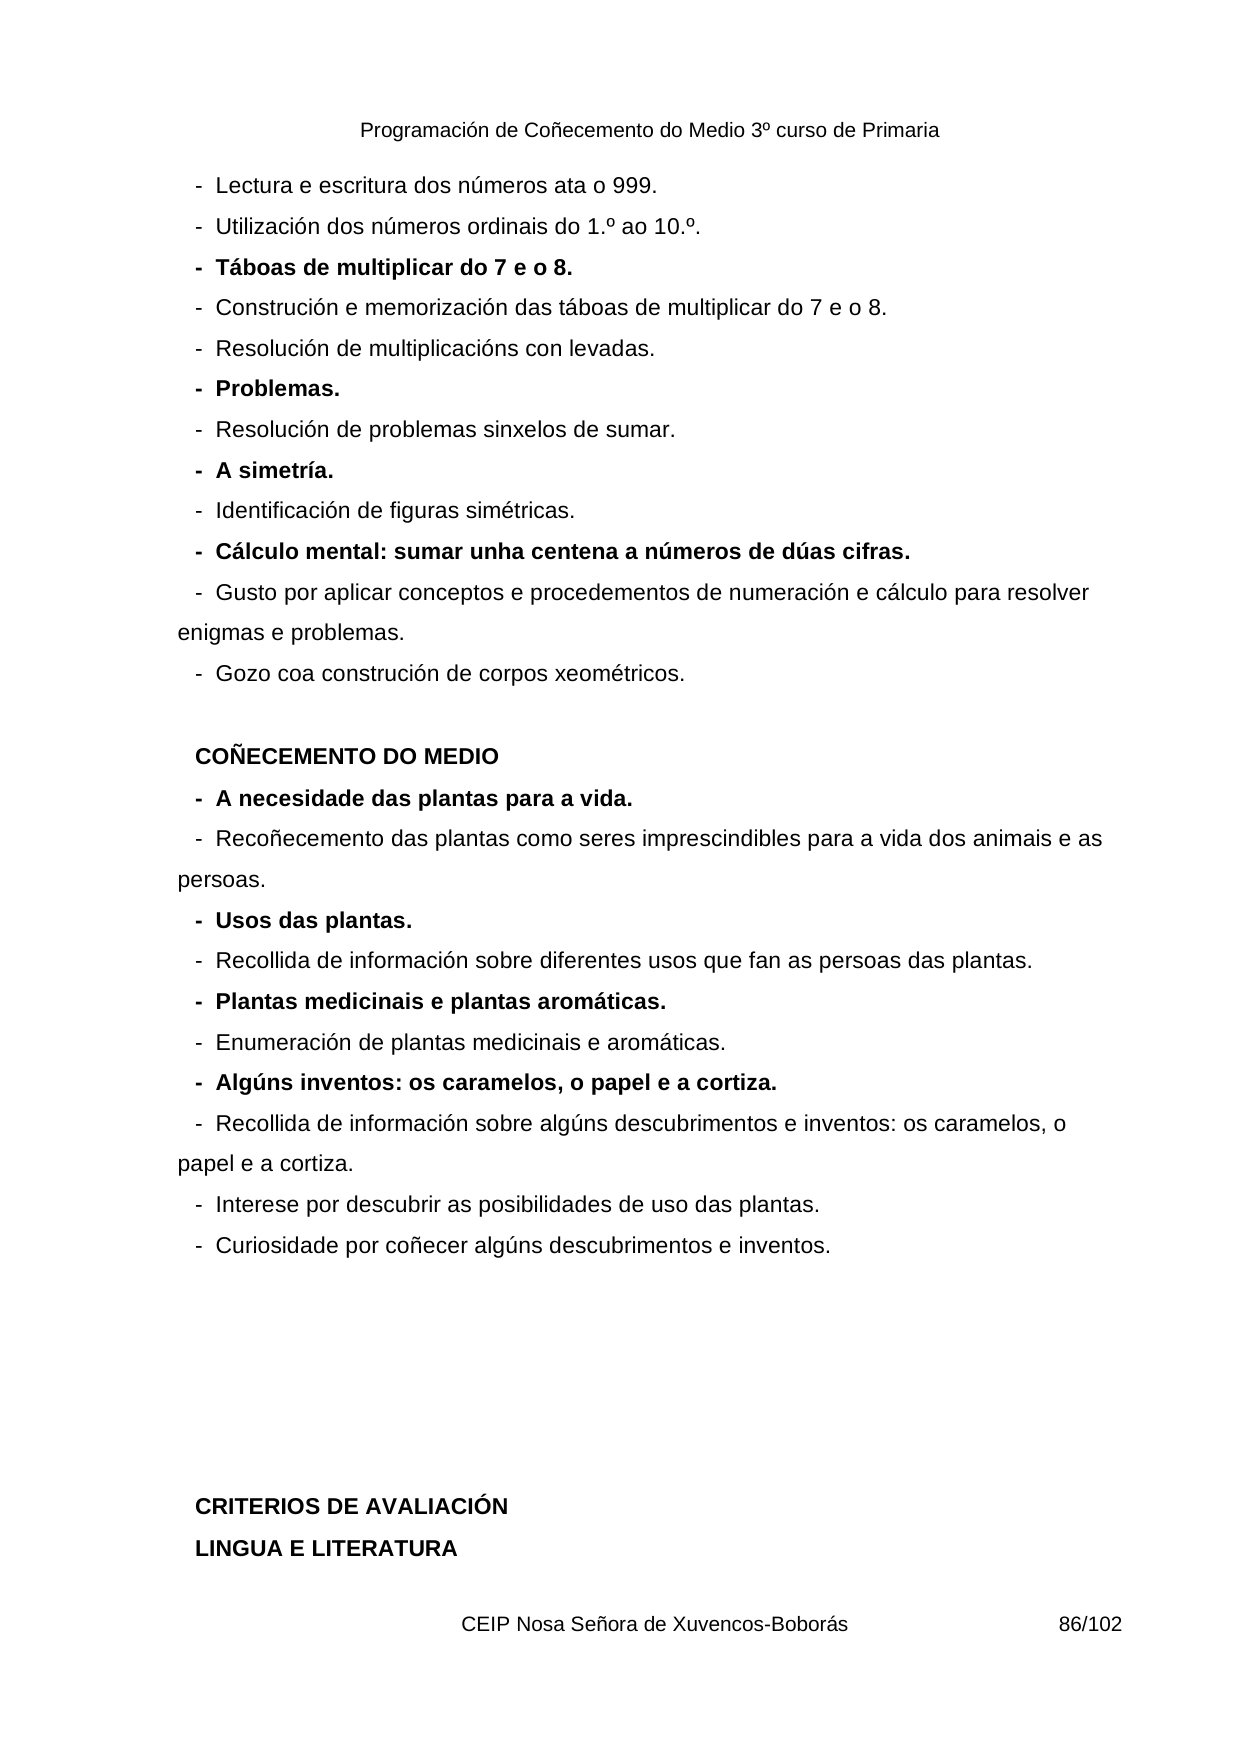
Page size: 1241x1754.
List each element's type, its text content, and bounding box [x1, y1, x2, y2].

text - Plantas medicinais e plantas aromáticas. [177, 987, 1122, 1014]
text - Resolución de problemas sinxelos de sumar. [177, 415, 1122, 442]
text - Curiosidade por coñecer algúns descubrimentos e inventos. [177, 1231, 1122, 1258]
text - Recollida de información sobre algúns descubrimentos e inventos: os caramelos, o papel e a cortiza. [177, 1109, 1122, 1177]
text CRITERIOS DE AVALIACIÓN [177, 1490, 1122, 1519]
text - A necesidade das plantas para a vida. [177, 784, 1122, 811]
text - Cálculo mental: sumar unha centena a números de dúas cifras. [177, 537, 1122, 564]
text - Táboas de multiplicar do 7 e o 8. [177, 253, 1122, 280]
text - A simetría. [177, 456, 1122, 483]
text - Identificación de figuras simétricas. [177, 497, 1122, 524]
text - Recoñecemento das plantas como seres imprescindibles para a vida dos animais e as persoas. [177, 825, 1122, 892]
text - Problemas. [177, 375, 1122, 402]
text - Construción e memorización das táboas de multiplicar do 7 e o 8. [177, 293, 1122, 321]
text COÑECEMENTO DO MEDIO [177, 740, 1122, 769]
text - Lectura e escritura dos números ata o 999. [177, 172, 1122, 199]
text - Algúns inventos: os caramelos, o papel e a cortiza. [177, 1068, 1122, 1096]
text - Usos das plantas. [177, 906, 1122, 933]
text - Recollida de información sobre diferentes usos que fan as persoas das plantas. [177, 947, 1122, 974]
text - Gusto por aplicar conceptos e procedementos de numeración e cálculo para resolver enigmas e problemas. [177, 578, 1122, 646]
text - Enumeración de plantas medicinais e aromáticas. [177, 1028, 1122, 1055]
text - Gozo coa construción de corpos xeométricos. [177, 659, 1122, 686]
text - Interese por descubrir as posibilidades de uso das plantas. [177, 1190, 1122, 1217]
text - Resolución de multiplicacións con levadas. [177, 334, 1122, 361]
text - Utilización dos números ordinais do 1.º ao 10.º. [177, 212, 1122, 239]
text LINGUA E LITERATURA [177, 1534, 1122, 1561]
